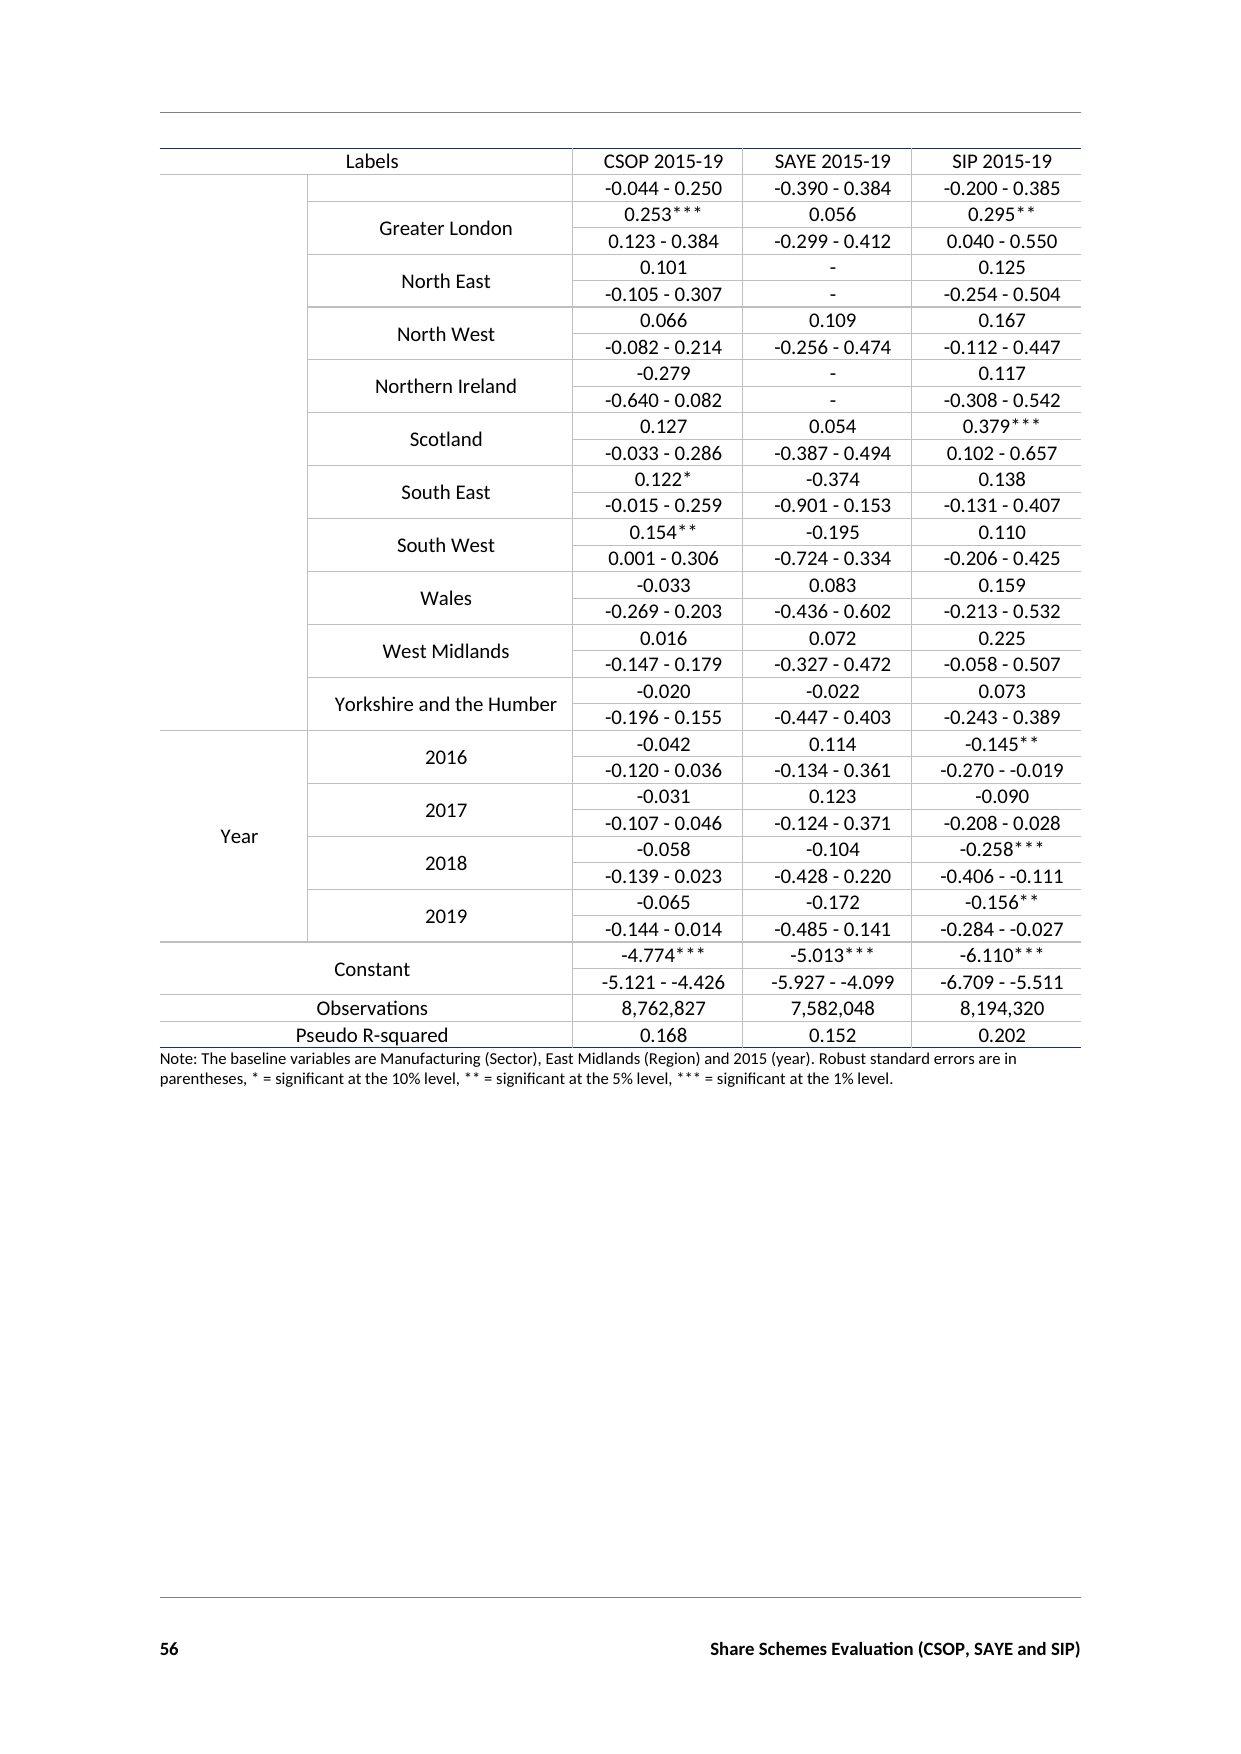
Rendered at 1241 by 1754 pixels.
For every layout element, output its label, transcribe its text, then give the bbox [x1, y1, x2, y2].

table_cell -0.082 - 0.214 [573, 334, 742, 359]
table_cell -0.406 - -0.111 [912, 863, 1081, 888]
table_cell Pseudo R-squared [160, 1022, 572, 1047]
table_cell -0.033 [573, 572, 742, 597]
table_cell Greater London [308, 202, 572, 253]
table_cell -0.131 - 0.407 [912, 493, 1081, 518]
table_cell 0.154** [573, 519, 742, 544]
table_cell -0.258*** [912, 837, 1081, 862]
table_cell -0.134 - 0.361 [743, 757, 911, 783]
table_cell -0.107 - 0.046 [573, 810, 742, 836]
table_cell -0.058 [573, 837, 742, 862]
table_cell Yorkshire and the Humber [308, 678, 572, 730]
table_cell -0.387 - 0.494 [743, 440, 911, 465]
table_cell -0.284 - -0.027 [912, 916, 1081, 941]
table_cell Observations [160, 995, 572, 1021]
table_cell -5.121 - -4.426 [573, 969, 742, 994]
table_cell - [743, 281, 911, 306]
table_header CSOP 2015-19 [573, 149, 742, 174]
table_cell 8,194,320 [912, 995, 1081, 1021]
table_cell 0.109 [743, 308, 911, 333]
table_cell -0.436 - 0.602 [743, 599, 911, 624]
table_cell -0.120 - 0.036 [573, 757, 742, 783]
table_cell -0.065 [573, 890, 742, 915]
table_cell - [743, 387, 911, 412]
table_cell -0.254 - 0.504 [912, 281, 1081, 306]
table_header Labels [160, 149, 572, 174]
table_cell -0.447 - 0.403 [743, 704, 911, 730]
table_cell 0.040 - 0.550 [912, 228, 1081, 253]
table_cell -0.299 - 0.412 [743, 228, 911, 253]
table_cell Scotland [308, 413, 572, 465]
table_cell -0.308 - 0.542 [912, 387, 1081, 412]
table_cell 2017 [308, 784, 572, 836]
table_cell 0.056 [743, 202, 911, 227]
table_cell -0.020 [573, 678, 742, 703]
table_cell -0.042 [573, 731, 742, 756]
table_cell -0.172 [743, 890, 911, 915]
table_cell 0.110 [912, 519, 1081, 544]
table_cell -0.090 [912, 784, 1081, 809]
table_cell 0.159 [912, 572, 1081, 597]
table_cell -0.104 [743, 837, 911, 862]
table_cell 0.101 [573, 255, 742, 280]
table_cell 0.379*** [912, 413, 1081, 439]
table_cell -0.112 - 0.447 [912, 334, 1081, 359]
table_cell 0.152 [743, 1022, 911, 1047]
table_cell 0.054 [743, 413, 911, 439]
table_cell -0.269 - 0.203 [573, 599, 742, 624]
table_cell North East [308, 255, 572, 306]
table_cell 0.123 [743, 784, 911, 809]
table_cell 0.016 [573, 625, 742, 650]
table_cell 0.127 [573, 413, 742, 439]
table_cell 0.202 [912, 1022, 1081, 1047]
table_cell 0.123 - 0.384 [573, 228, 742, 253]
table_cell 2019 [308, 890, 572, 941]
table_cell - [743, 360, 911, 386]
table_cell -0.724 - 0.334 [743, 546, 911, 571]
table_header SAYE 2015-19 [743, 149, 911, 174]
table_cell -0.147 - 0.179 [573, 651, 742, 677]
table_cell -0.044 - 0.250 [573, 175, 742, 201]
table_cell Constant [160, 943, 572, 994]
table_cell -0.058 - 0.507 [912, 651, 1081, 677]
table_cell -0.144 - 0.014 [573, 916, 742, 941]
table_cell -0.196 - 0.155 [573, 704, 742, 730]
table_cell 0.083 [743, 572, 911, 597]
table_cell -0.279 [573, 360, 742, 386]
table_cell -4.774*** [573, 943, 742, 968]
table_cell -0.156** [912, 890, 1081, 915]
table_cell [160, 175, 307, 730]
table_cell - [743, 255, 911, 280]
table_cell -0.327 - 0.472 [743, 651, 911, 677]
table_cell -0.124 - 0.371 [743, 810, 911, 836]
table_cell -0.031 [573, 784, 742, 809]
table_cell -5.013*** [743, 943, 911, 968]
table_cell -0.640 - 0.082 [573, 387, 742, 412]
table_cell 0.073 [912, 678, 1081, 703]
table_cell -0.033 - 0.286 [573, 440, 742, 465]
table_header SIP 2015-19 [912, 149, 1081, 174]
table_cell South West [308, 519, 572, 571]
table_cell -0.256 - 0.474 [743, 334, 911, 359]
table_cell -0.145** [912, 731, 1081, 756]
table_cell 2018 [308, 837, 572, 888]
table_cell 0.125 [912, 255, 1081, 280]
table_cell -0.195 [743, 519, 911, 544]
table_cell -0.374 [743, 466, 911, 492]
table_cell -0.200 - 0.385 [912, 175, 1081, 201]
table_cell -0.390 - 0.384 [743, 175, 911, 201]
table_cell North West [308, 308, 572, 359]
table_cell 8,762,827 [573, 995, 742, 1021]
table_cell Year [160, 731, 307, 941]
table_cell -0.022 [743, 678, 911, 703]
table_cell 0.102 - 0.657 [912, 440, 1081, 465]
table_cell 0.122* [573, 466, 742, 492]
table_cell Wales [308, 572, 572, 624]
table_cell -0.243 - 0.389 [912, 704, 1081, 730]
table_cell [308, 175, 572, 201]
table_cell -0.428 - 0.220 [743, 863, 911, 888]
table_cell 0.295** [912, 202, 1081, 227]
table_cell 0.117 [912, 360, 1081, 386]
table_cell 0.001 - 0.306 [573, 546, 742, 571]
table_cell -0.015 - 0.259 [573, 493, 742, 518]
table_cell 0.072 [743, 625, 911, 650]
table_cell -6.110*** [912, 943, 1081, 968]
table_cell -0.208 - 0.028 [912, 810, 1081, 836]
table_cell 0.167 [912, 308, 1081, 333]
table_cell -0.105 - 0.307 [573, 281, 742, 306]
table_cell West Midlands [308, 625, 572, 677]
table_cell -0.206 - 0.425 [912, 546, 1081, 571]
table_cell -0.485 - 0.141 [743, 916, 911, 941]
table_cell -6.709 - -5.511 [912, 969, 1081, 994]
table_cell South East [308, 466, 572, 518]
text Note: The baseline variables are Manufacturing (Sector), East Midlands (Region) and 2015 (year). Robust standard errors are in parentheses, * = significant at the 10% level, ** = significant at the 5% level, *** = significant at the 1% level. [159, 1048, 1081, 1089]
table_cell -0.270 - -0.019 [912, 757, 1081, 783]
table_cell Northern Ireland [308, 360, 572, 412]
table_cell -0.139 - 0.023 [573, 863, 742, 888]
table_cell 0.253*** [573, 202, 742, 227]
table_cell -0.901 - 0.153 [743, 493, 911, 518]
table_cell 0.138 [912, 466, 1081, 492]
table_cell 0.225 [912, 625, 1081, 650]
table_cell 0.114 [743, 731, 911, 756]
table_cell -0.213 - 0.532 [912, 599, 1081, 624]
table_cell 7,582,048 [743, 995, 911, 1021]
table_cell -5.927 - -4.099 [743, 969, 911, 994]
table_cell 2016 [308, 731, 572, 783]
table_cell 0.168 [573, 1022, 742, 1047]
table_cell 0.066 [573, 308, 742, 333]
